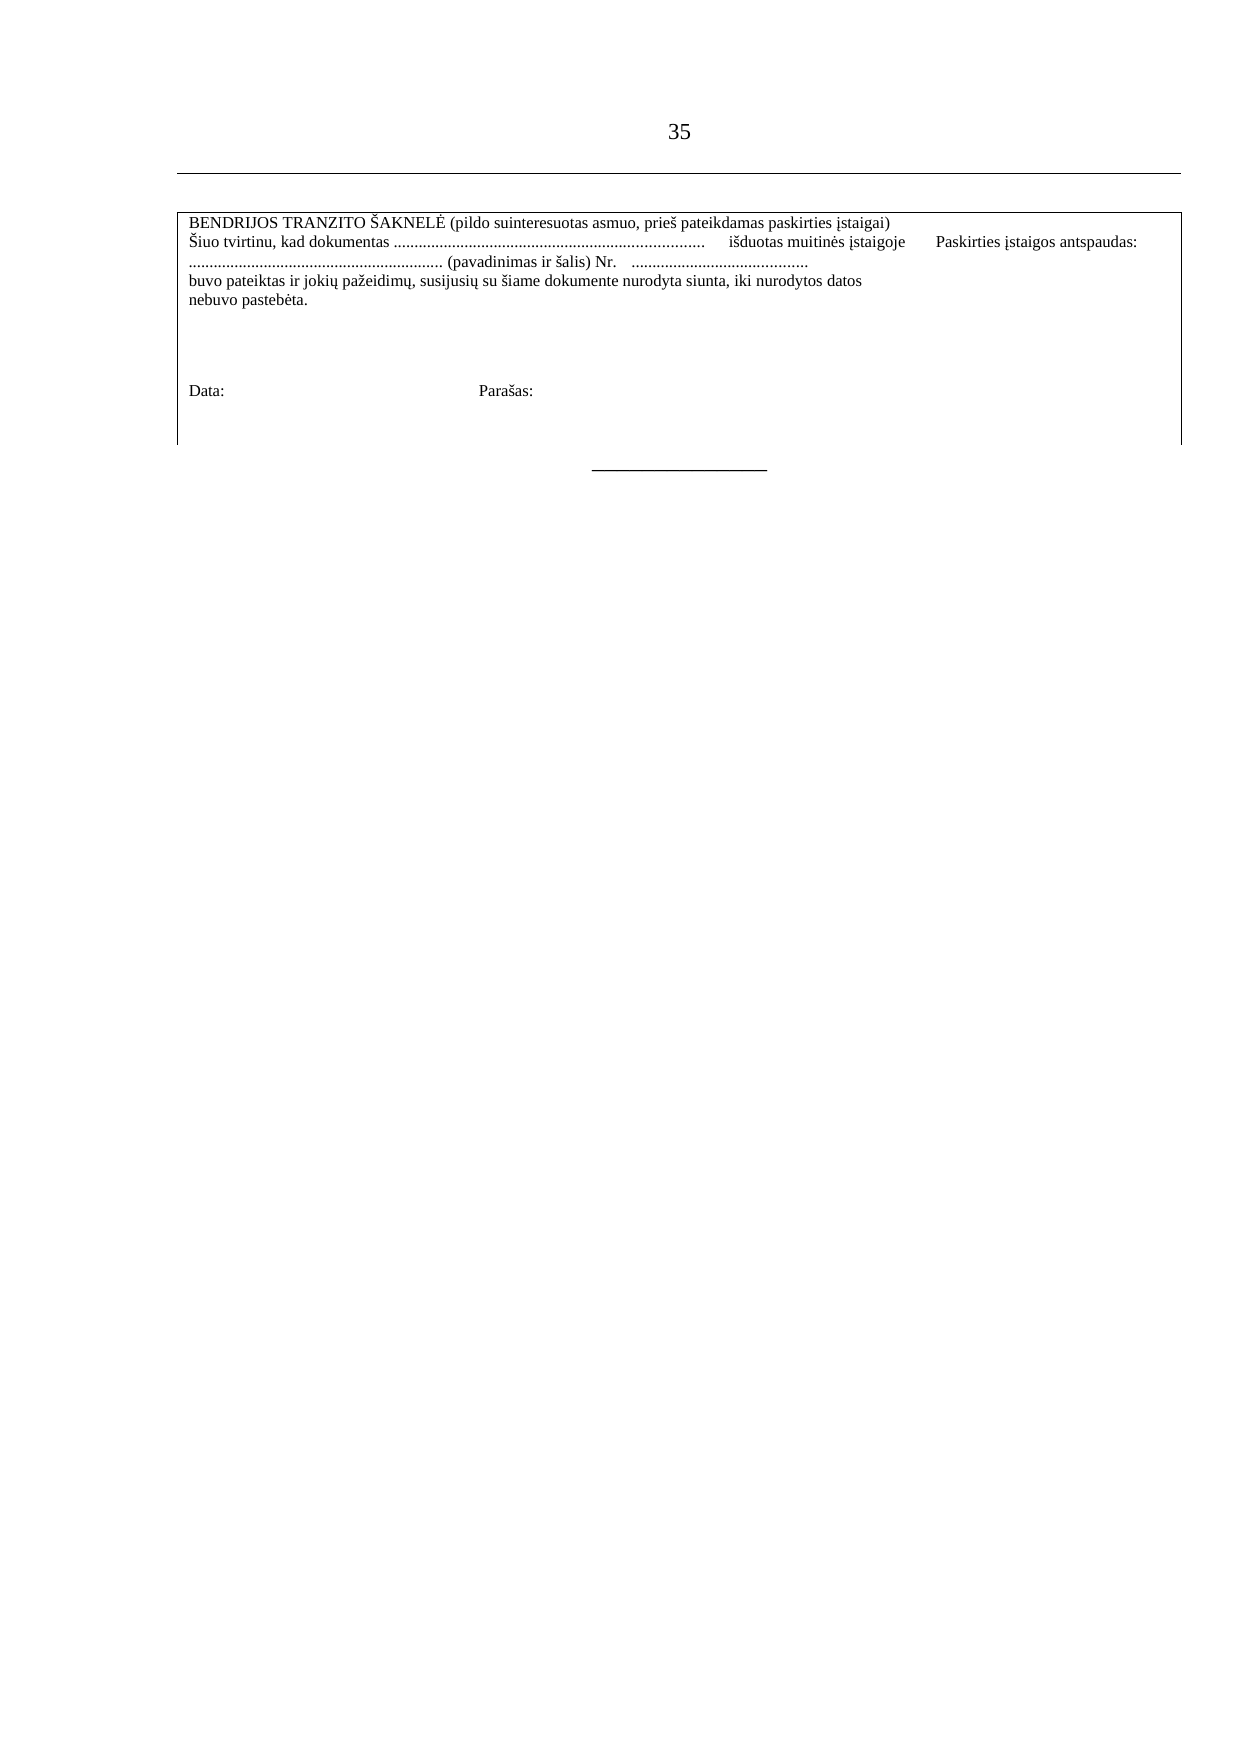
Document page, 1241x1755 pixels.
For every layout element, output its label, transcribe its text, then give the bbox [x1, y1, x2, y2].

table_cell [177, 174, 1181, 212]
table_cell bendrijos TRANZITO ŠAKNELĖ (pildo suinteresuotas asmuo, prieš pateikdamas paskirties įstaigai) [178, 213, 1181, 232]
table_cell Paskirties įstaigos antspaudas: [924, 232, 1181, 445]
table_cell Data: [178, 381, 467, 445]
table_cell Šiuo tvirtinu, kad dokumentas išduotas muitinės įstaigoje (pavadinimas ir šalis) Nr. buvo pateiktas ir jokių pažeidimų, susijusių su šiame dokumente nurodyta siunta, iki nurodytos datos nebuvo pastebėta. [178, 232, 924, 381]
table_cell Parašas: [468, 381, 924, 445]
text ______________ [177, 445, 1181, 473]
